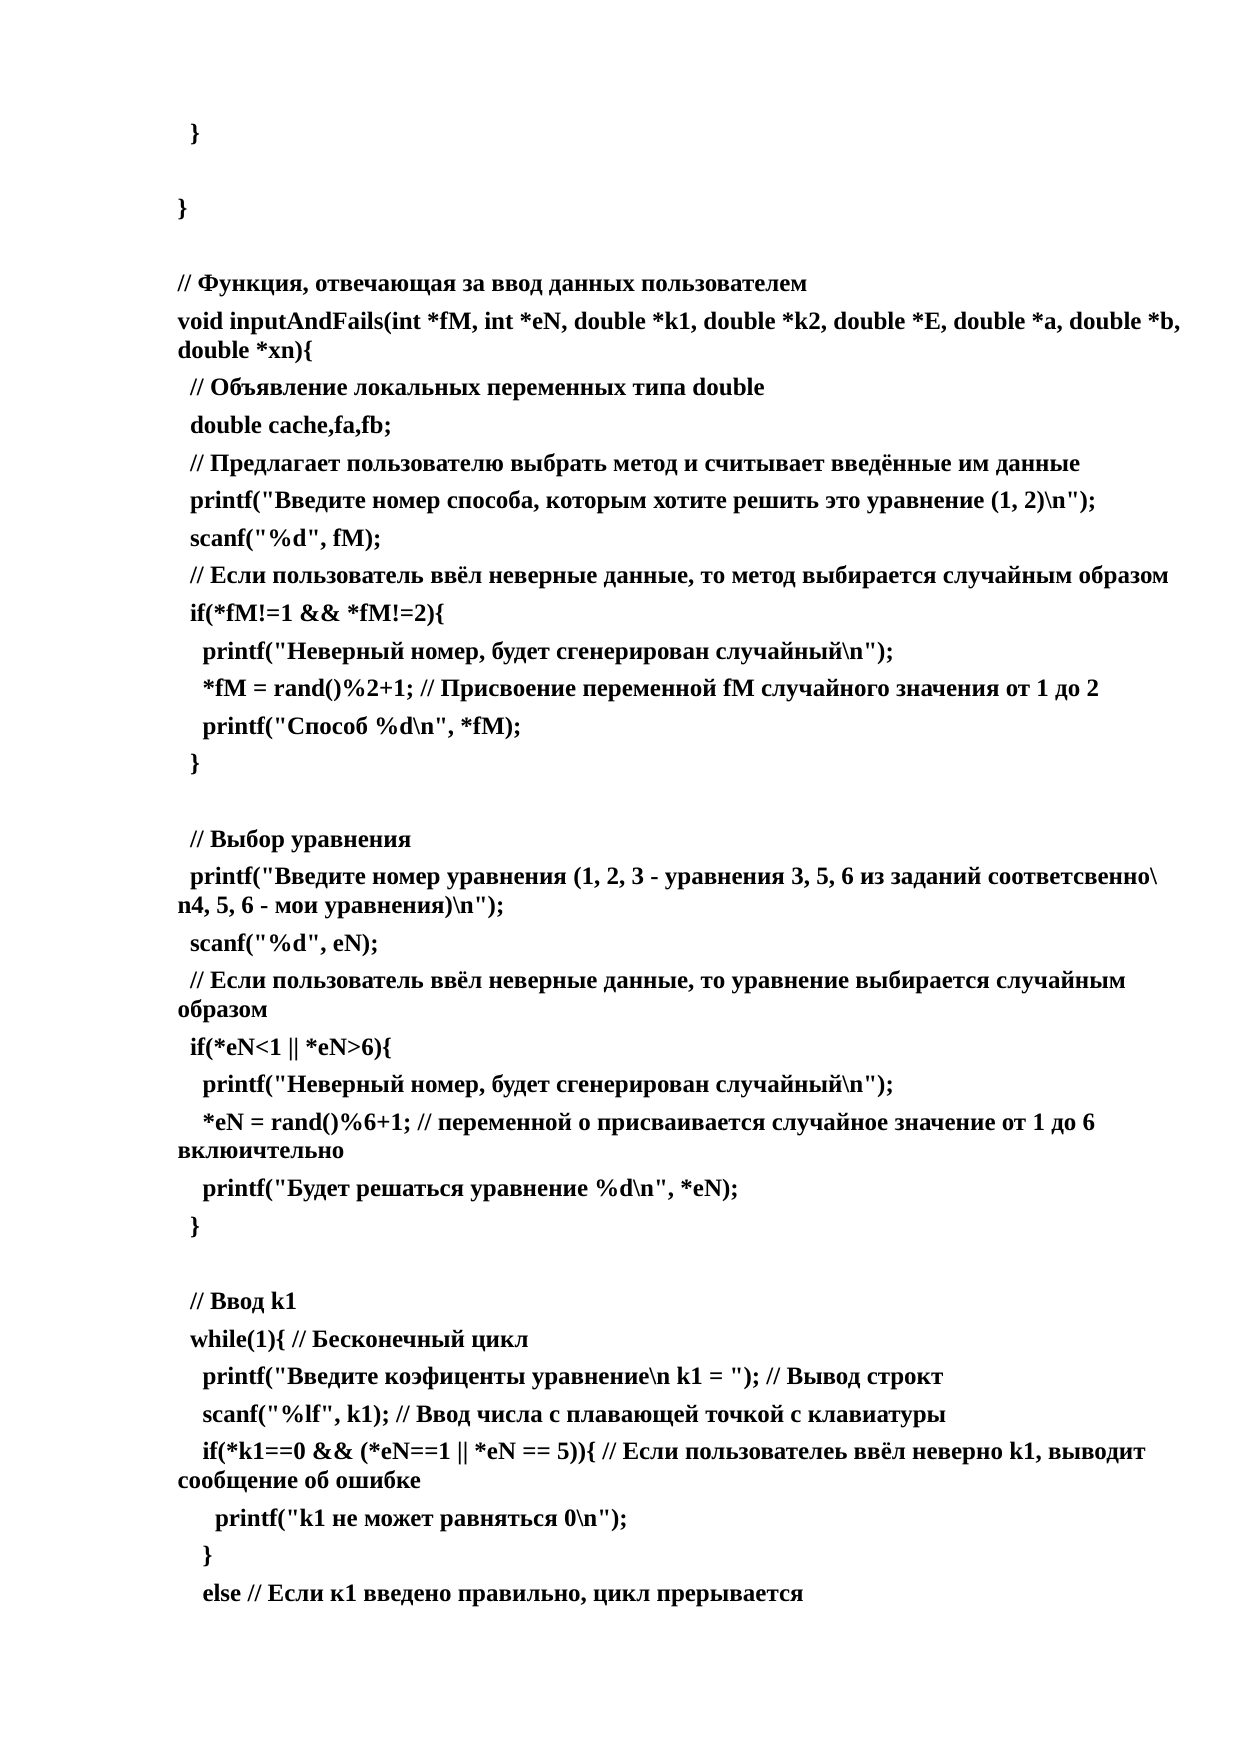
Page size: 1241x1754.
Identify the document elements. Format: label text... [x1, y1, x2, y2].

text scanf("%d", fM); [177, 523, 1181, 552]
text printf("k1 не может равняться 0\n"); [177, 1503, 1181, 1532]
text printf("Способ %d\n", *fM); [177, 711, 1181, 740]
text } [177, 748, 1181, 777]
text if(*k1==0 && (*eN==1 || *eN == 5)){ // Если пользователеь ввёл неверно k1, выводит сообщение об ошибке [177, 1436, 1181, 1494]
text while(1){ // Бесконечный цикл [177, 1324, 1181, 1352]
text // Ввод k1 [177, 1286, 1181, 1315]
text // Выбор уравнения [177, 824, 1181, 852]
text if(*fM!=1 && *fM!=2){ [177, 598, 1181, 627]
text if(*eN<1 || *eN>6){ [177, 1032, 1181, 1060]
text printf("Введите номер уравнения (1, 2, 3 - уравнения 3, 5, 6 из заданий соответсвенно\n4, 5, 6 - мои уравнения)\n"); [177, 861, 1181, 919]
text // Если пользователь ввёл неверные данные, то уравнение выбирается случайным образом [177, 965, 1181, 1023]
text printf("Неверный номер, будет сгенерирован случайный\n"); [177, 636, 1181, 664]
text } [177, 193, 1181, 222]
text // Предлагает пользователю выбрать метод и считывает введённые им данные [177, 448, 1181, 476]
text printf("Введите коэфиценты уравнение\n k1 = "); // Вывод строкт [177, 1361, 1181, 1390]
text double cache,fa,fb; [177, 410, 1181, 439]
text void inputAndFails(int *fM, int *eN, double *k1, double *k2, double *E, double *a, double *b, double *xn){ [177, 306, 1181, 364]
text printf("Введите номер способа, которым хотите решить это уравнение (1, 2)\n"); [177, 485, 1181, 514]
text // Объявление локальных переменных типа double [177, 372, 1181, 401]
text printf("Неверный номер, будет сгенерирован случайный\n"); [177, 1069, 1181, 1098]
text // Функция, отвечающая за ввод данных пользователем [177, 268, 1181, 297]
text *eN = rand()%6+1; // переменной o присваивается случайное значение от 1 до 6 вклюичтельно [177, 1107, 1181, 1164]
text else // Если к1 введено правильно, цикл прерывается [177, 1578, 1181, 1607]
text scanf("%lf", k1); // Ввод числа с плавающей точкой с клавиатуры [177, 1399, 1181, 1428]
text printf("Будет решаться уравнение %d\n", *eN); [177, 1173, 1181, 1202]
text } [177, 1540, 1181, 1569]
text // Если пользователь ввёл неверные данные, то метод выбирается случайным образом [177, 561, 1181, 589]
text } [177, 118, 1181, 147]
text scanf("%d", eN); [177, 928, 1181, 956]
text *fM = rand()%2+1; // Присвоение переменной fM случайного значения от 1 до 2 [177, 673, 1181, 702]
text } [177, 1211, 1181, 1239]
